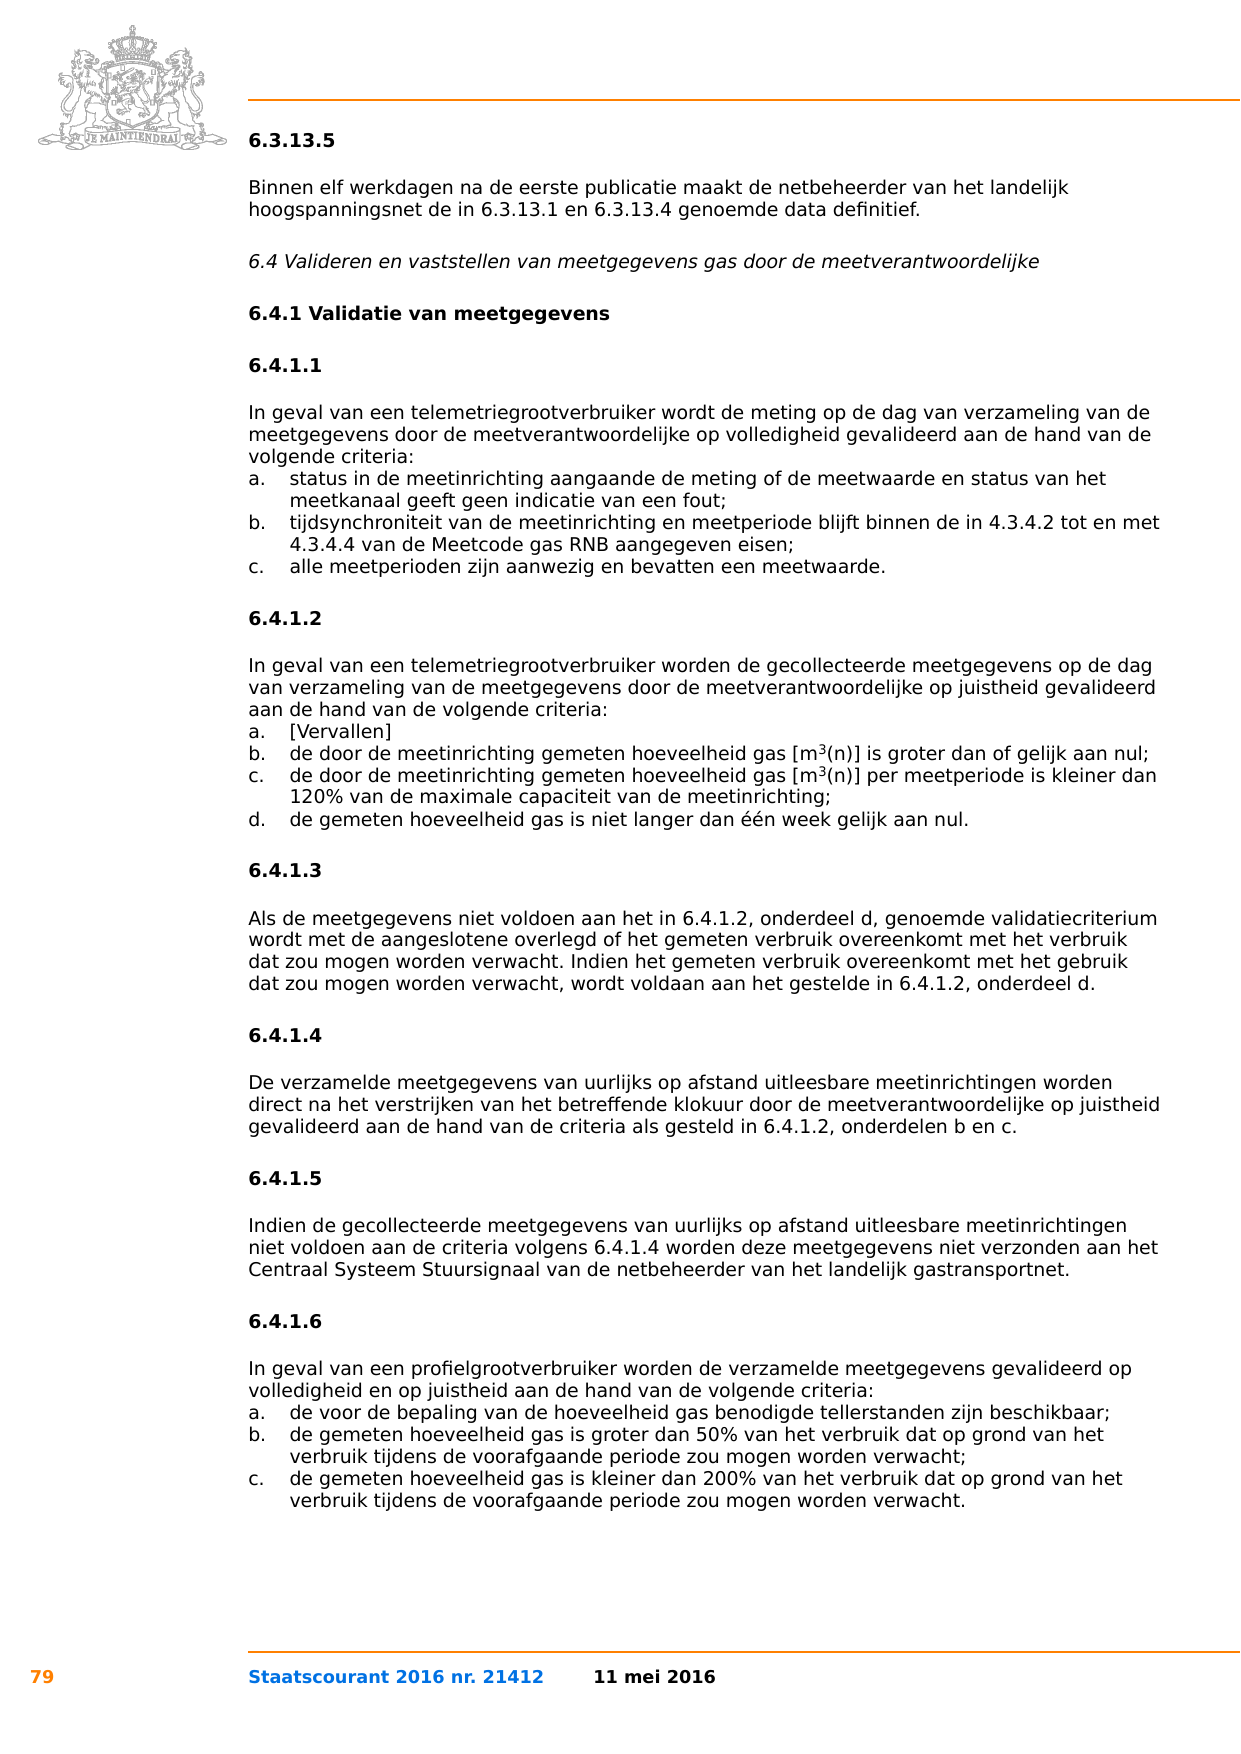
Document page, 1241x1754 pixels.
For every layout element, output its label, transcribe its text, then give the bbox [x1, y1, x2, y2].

text De verzamelde meetgegevens van uurlijks op afstand uitleesbare meetinrichtingen worden direct na het verstrijken van het betreffende klokuur door de meetverantwoordelijke op juistheid gevalideerd aan de hand van de criteria als gesteld in 6.4.1.2, onderdelen b en c. [248, 1072, 1163, 1138]
text b. de gemeten hoeveelheid gas is groter dan 50% van het verbruik dat op grond van het verbruik tijdens de voorafgaande periode zou mogen worden verwacht; [248, 1424, 1163, 1468]
subtitle 6.4.1.6 [248, 1311, 1163, 1333]
text c. de door de meetinrichting gemeten hoeveelheid gas [m3(n)] per meetperiode is kleiner dan 120% van de maximale capaciteit van de meetinrichting; [248, 764, 1163, 808]
text a. [Vervallen] [248, 721, 1163, 742]
text In geval van een telemetriegrootverbruiker worden de gecollecteerde meetgegevens op de dag van verzameling van de meetgegevens door de meetverantwoordelijke op juistheid gevalideerd aan de hand van de volgende criteria: [248, 654, 1163, 721]
text d. de gemeten hoeveelheid gas is niet langer dan één week gelijk aan nul. [248, 808, 1163, 830]
text b. tijdsynchroniteit van de meetinrichting en meetperiode blijft binnen de in 4.3.4.2 tot en met 4.3.4.4 van de Meetcode gas RNB aangegeven eisen; [248, 512, 1163, 556]
text Als de meetgegevens niet voldoen aan het in 6.4.1.2, onderdeel d, genoemde validatiecriterium wordt met de aangeslotene overlegd of het gemeten verbruik overeenkomt met het verbruik dat zou mogen worden verwacht. Indien het gemeten verbruik overeenkomt met het gebruik dat zou mogen worden verwacht, wordt voldaan aan het gestelde in 6.4.1.2, onderdeel d. [248, 907, 1163, 995]
subtitle 6.4.1.3 [248, 860, 1163, 882]
subtitle 6.4 Valideren en vaststellen van meetgegevens gas door de meetverantwoordelijke [248, 251, 1163, 273]
text a. de voor de bepaling van de hoeveelheid gas benodigde tellerstanden zijn beschikbaar; [248, 1402, 1163, 1424]
subtitle 6.4.1 Validatie van meetgegevens [248, 303, 1163, 325]
text c. de gemeten hoeveelheid gas is kleiner dan 200% van het verbruik dat op grond van het verbruik tijdens de voorafgaande periode zou mogen worden verwacht. [248, 1468, 1163, 1512]
picture [38, 25, 227, 150]
text In geval van een profielgrootverbruiker worden de verzamelde meetgegevens gevalideerd op volledigheid en op juistheid aan de hand van de volgende criteria: [248, 1358, 1163, 1402]
subtitle 6.4.1.4 [248, 1025, 1163, 1047]
text b. de door de meetinrichting gemeten hoeveelheid gas [m3(n)] is groter dan of gelijk aan nul; [248, 742, 1163, 764]
text Binnen elf werkdagen na de eerste publicatie maakt de netbeheerder van het landelijk hoogspanningsnet de in 6.3.13.1 en 6.3.13.4 genoemde data definitief. [248, 177, 1163, 221]
subtitle 6.4.1.2 [248, 608, 1163, 629]
text Indien de gecollecteerde meetgegevens van uurlijks op afstand uitleesbare meetinrichtingen niet voldoen aan de criteria volgens 6.4.1.4 worden deze meetgegevens niet verzonden aan het Centraal Systeem Stuursignaal van de netbeheerder van het landelijk gastransportnet. [248, 1215, 1163, 1281]
text c. alle meetperioden zijn aanwezig en bevatten een meetwaarde. [248, 556, 1163, 578]
subtitle 6.4.1.1 [248, 355, 1163, 377]
subtitle 6.4.1.5 [248, 1168, 1163, 1190]
text a. status in de meetinrichting aangaande de meting of de meetwaarde en status van het meetkanaal geeft geen indicatie van een fout; [248, 468, 1163, 512]
subtitle 6.3.13.5 [248, 130, 1163, 152]
text In geval van een telemetriegrootverbruiker wordt de meting op de dag van verzameling van de meetgegevens door de meetverantwoordelijke op volledigheid gevalideerd aan de hand van de volgende criteria: [248, 402, 1163, 468]
